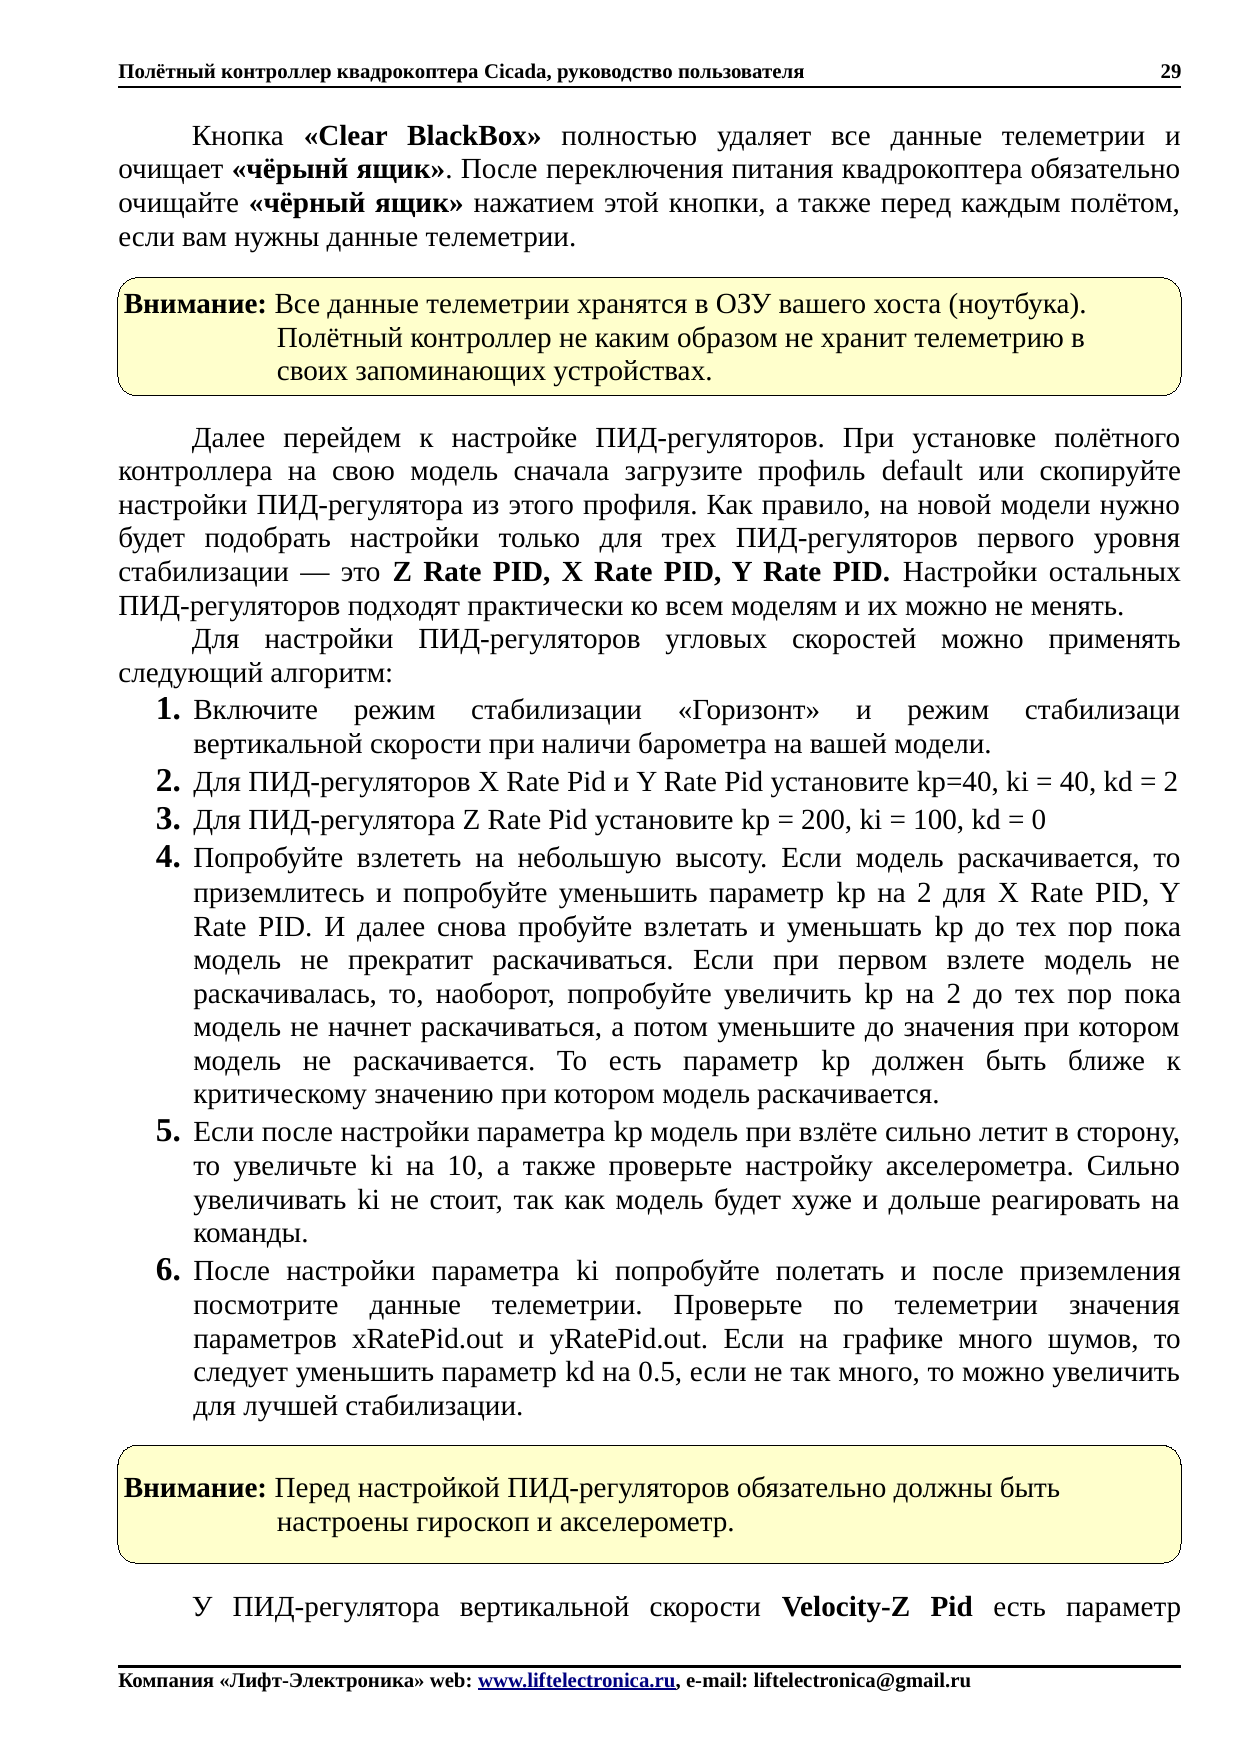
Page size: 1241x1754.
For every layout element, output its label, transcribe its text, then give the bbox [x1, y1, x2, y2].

list Если после настройки параметра kp модель при взлёте сильно летит в сторону, то увеличьте ki на 10, а также проверьте настройку акселерометра. Сильно увеличивать ki не стоит, так как модель будет хуже и дольше реагировать на команды. [156, 1110, 1181, 1249]
text Далее перейдем к настройке ПИД-регуляторов. При установке полётного контроллера на свою модель сначала загрузите профиль default или скопируйте настройки ПИД-регулятора из этого профиля. Как правило, на новой модели нужно будет подобрать настройки только для трех ПИД-регуляторов первого уровня стабилизации — это Z Rate PID, X Rate PID, Y Rate PID. Настройки остальных ПИД-регуляторов подходят практически ко всем моделям и их можно не менять. [118, 420, 1181, 621]
list Включите режим стабилизации «Горизонт» и режим стабилизаци вертикальной скорости при наличи барометра на вашей модели. [156, 688, 1181, 760]
list Для ПИД-регуляторов X Rate Pid и Y Rate Pid установите kp=40, ki = 40, kd = 2 [156, 760, 1181, 798]
list После настройки параметра ki попробуйте полетать и после приземления посмотрите данные телеметрии. Проверьте по телеметрии значения параметров xRatePid.out и yRatePid.out. Если на графике много шумов, то следует уменьшить параметр kd на 0.5, если не так много, то можно увеличить для лучшей стабилизации. [156, 1249, 1181, 1421]
text Для настройки ПИД-регуляторов угловых скоростей можно применять следующий алгоритм: [118, 621, 1181, 688]
text Кнопка «Clear BlackBox» полностью удаляет все данные телеметрии и очищает «чёрынй ящик». После переключения питания квадрокоптера обязательно очищайте «чёрный ящик» нажатием этой кнопки, а также перед каждым полётом, если вам нужны данные телеметрии. [118, 118, 1181, 252]
text У ПИД-регулятора вертикальной скорости Velocity-Z Pid есть параметр [118, 1589, 1181, 1623]
list Попробуйте взлететь на небольшую высоту. Если модель раскачивается, то приземлитесь и попробуйте уменьшить параметр kp на 2 для X Rate PID, Y Rate PID. И далее снова пробуйте взлетать и уменьшать kp до тех пор пока модель не прекратит раскачиваться. Если при первом взлете модель не раскачивалась, то, наоборот, попробуйте увеличить kp на 2 до тех пор пока модель не начнет раскачиваться, а потом уменьшите до значения при котором модель не раскачивается. То есть параметр kp должен быть ближе к критическому значению при котором модель раскачивается. [156, 837, 1181, 1110]
list Для ПИД-регулятора Z Rate Pid установите kp = 200, ki = 100, kd = 0 [156, 798, 1181, 837]
